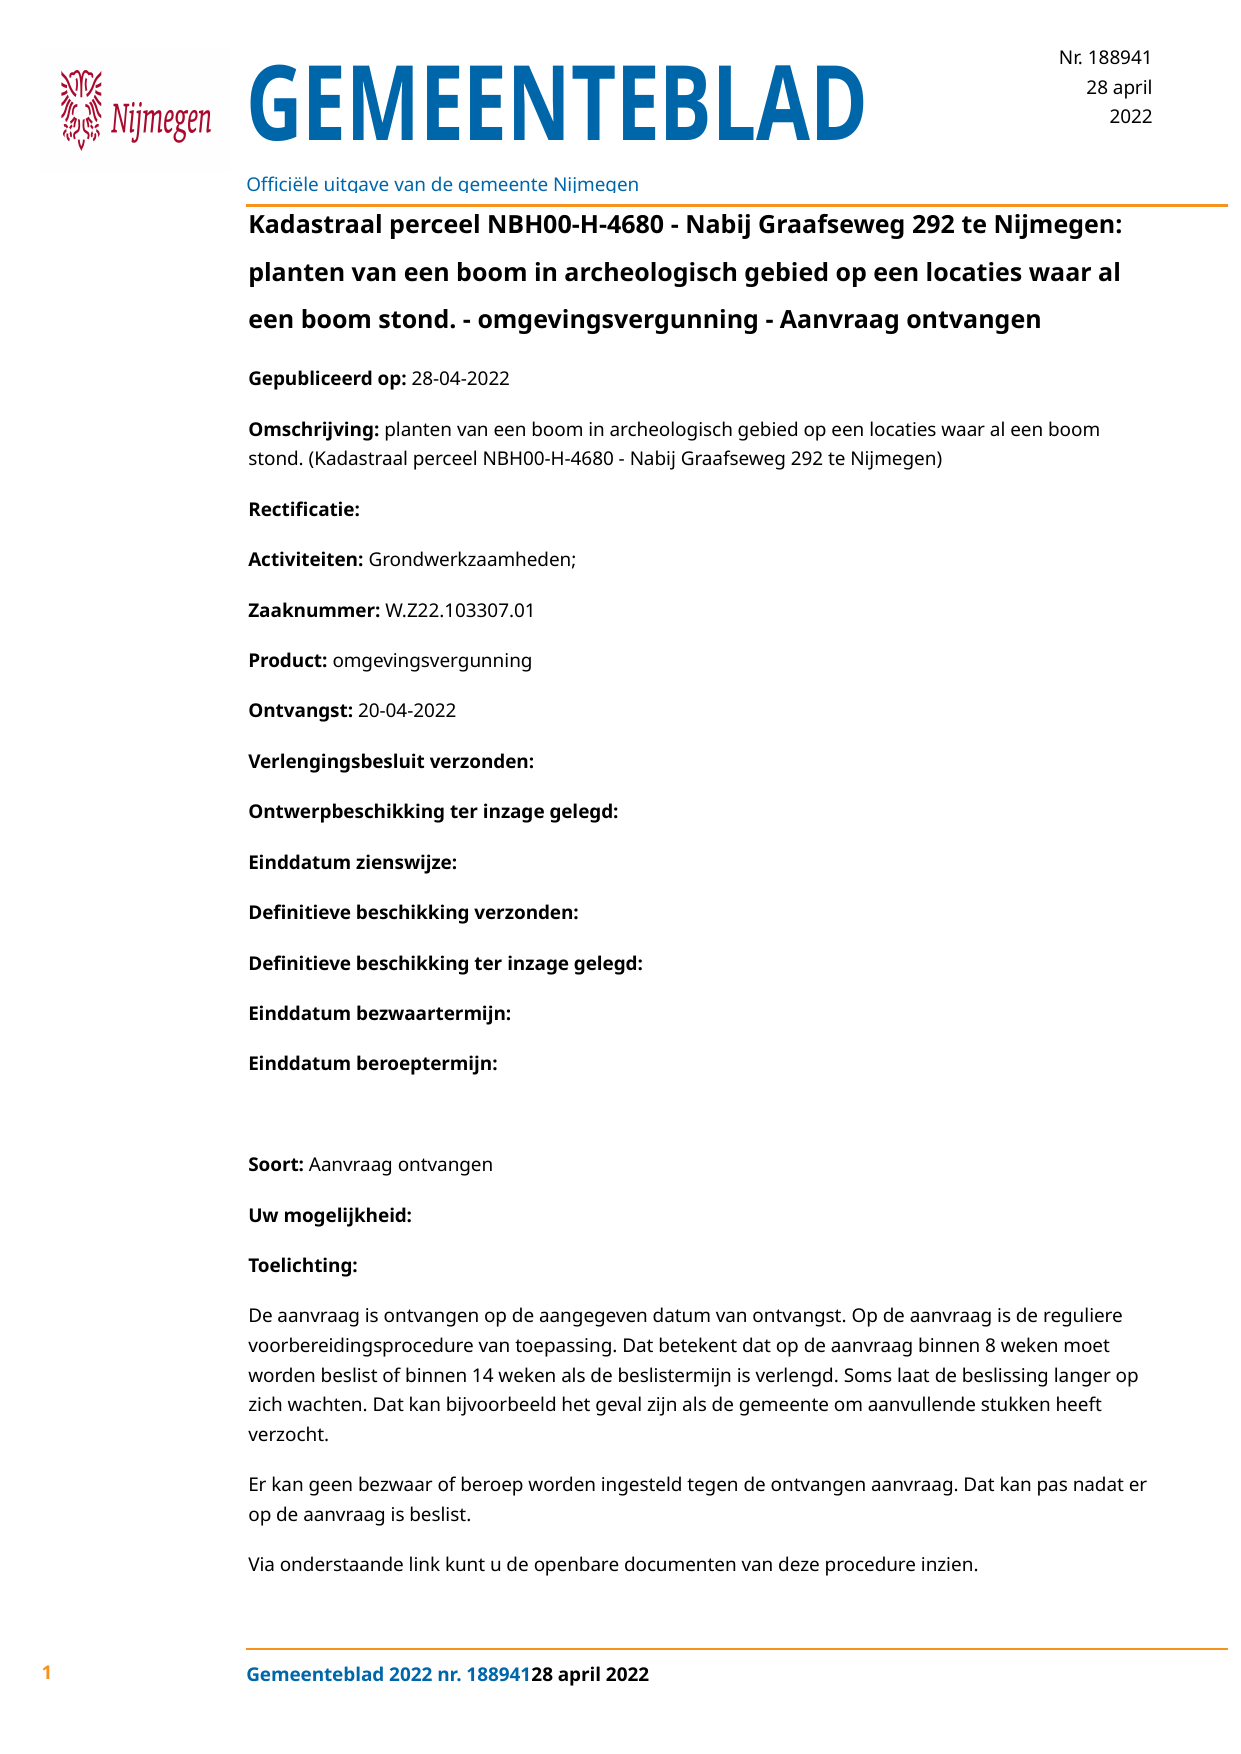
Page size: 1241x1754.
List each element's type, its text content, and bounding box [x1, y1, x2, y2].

text Kadastraal perceel NBH00-H-4680 - Nabij Graafseweg 292 te Nijmegen: planten van een boom in archeologisch gebied op een locaties waar al een boom stond. - omgevingsvergunning - Aanvraag ontvangen [248, 207, 1152, 336]
text Einddatum bezwaartermijn: [248, 1000, 1152, 1026]
text Uw mogelijkheid: [248, 1202, 1152, 1227]
text Via onderstaande link kunt u de openbare documenten van deze procedure inzien. [248, 1551, 1152, 1577]
text Ontvangst: 20-04-2022 [248, 698, 1152, 723]
text Ontwerpbeschikking ter inzage gelegd: [248, 798, 1152, 824]
text Verlengingsbesluit verzonden: [248, 748, 1152, 774]
text Toelichting: [248, 1252, 1152, 1278]
text Gepubliceerd op: 28-04-2022 [248, 366, 1152, 391]
text Einddatum beroeptermijn: [248, 1051, 1152, 1076]
text Product: omgevingsvergunning [248, 647, 1152, 673]
text Rectificatie: [248, 496, 1152, 522]
text Definitieve beschikking ter inzage gelegd: [248, 950, 1152, 975]
text Zaaknummer: W.Z22.103307.01 [248, 597, 1152, 622]
text Definitieve beschikking verzonden: [248, 899, 1152, 925]
text Omschrijving: planten van een boom in archeologisch gebied op een locaties waar al een boom stond. (Kadastraal perceel NBH00-H-4680 - Nabij Graafseweg 292 te Nijmegen) [248, 416, 1152, 471]
text Activiteiten: Grondwerkzaamheden; [248, 546, 1152, 572]
text Soort: Aanvraag ontvangen [248, 1151, 1152, 1177]
text Er kan geen bezwaar of beroep worden ingesteld tegen de ontvangen aanvraag. Dat kan pas nadat er op de aanvraag is beslist. [248, 1471, 1152, 1527]
picture [41, 47, 231, 172]
text De aanvraag is ontvangen op de aangegeven datum van ontvangst. Op de aanvraag is de reguliere voorbereidingsprocedure van toepassing. Dat betekent dat op de aanvraag binnen 8 weken moet worden beslist of binnen 14 weken als de beslistermijn is verlengd. Soms laat de beslissing langer op zich wachten. Dat kan bijvoorbeeld het geval zijn als de gemeente om aanvullende stukken heeft verzocht. [248, 1303, 1152, 1447]
text Einddatum zienswijze: [248, 849, 1152, 874]
